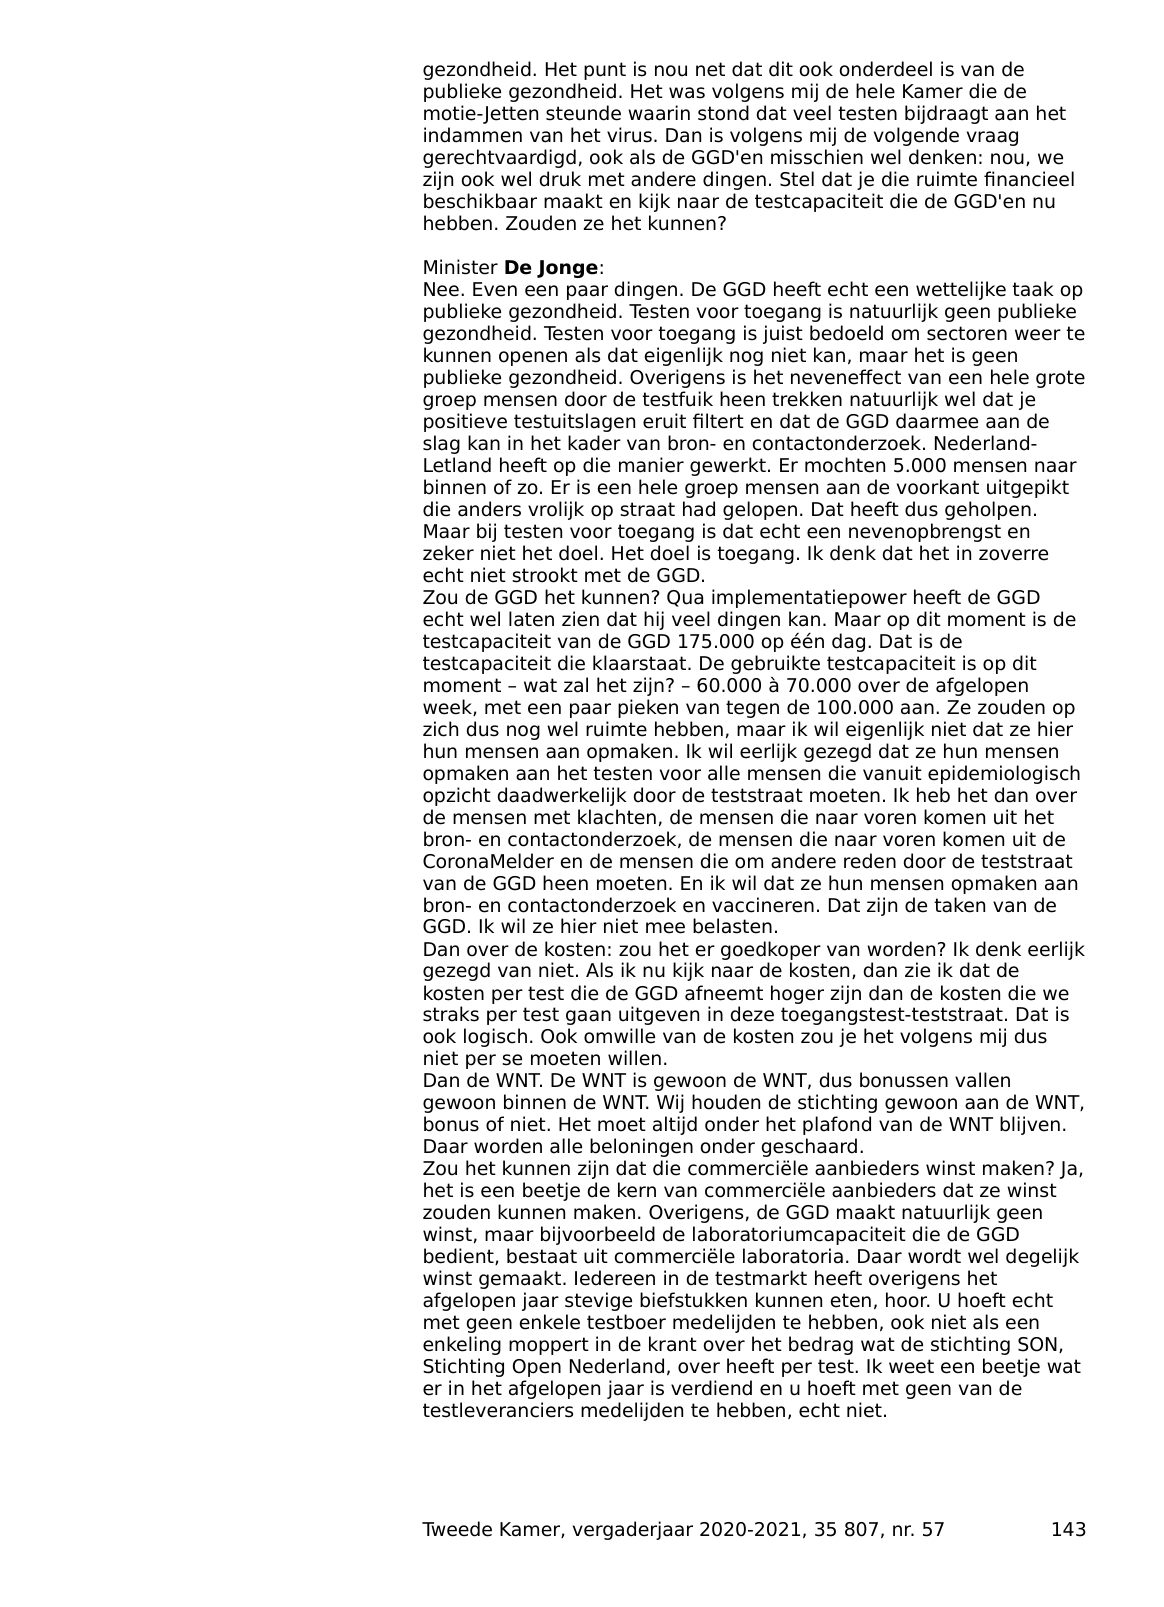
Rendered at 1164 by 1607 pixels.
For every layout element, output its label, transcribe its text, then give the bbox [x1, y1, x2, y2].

text Minister De Jonge: [422, 257, 1087, 279]
text Zou de GGD het kunnen? Qua implementatiepower heeft de GGD echt wel laten zien dat hij veel dingen kan. Maar op dit moment is de testcapaciteit van de GGD 175.000 op één dag. Dat is de testcapaciteit die klaarstaat. De gebruikte testcapaciteit is op dit moment – wat zal het zijn? – 60.000 à 70.000 over de afgelopen week, met een paar pieken van tegen de 100.000 aan. Ze zouden op zich dus nog wel ruimte hebben, maar ik wil eigenlijk niet dat ze hier hun mensen aan opmaken. Ik wil eerlijk gezegd dat ze hun mensen opmaken aan het testen voor alle mensen die vanuit epidemiologisch opzicht daadwerkelijk door de teststraat moeten. Ik heb het dan over de mensen met klachten, de mensen die naar voren komen uit het bron- en contactonderzoek, de mensen die naar voren komen uit de CoronaMelder en de mensen die om andere reden door de teststraat van de GGD heen moeten. En ik wil dat ze hun mensen opmaken aan bron- en contactonderzoek en vaccineren. Dat zijn de taken van de GGD. Ik wil ze hier niet mee belasten. [422, 587, 1087, 938]
text gezondheid. Het punt is nou net dat dit ook onderdeel is van de publieke gezondheid. Het was volgens mij de hele Kamer die de motie-Jetten steunde waarin stond dat veel testen bijdraagt aan het indammen van het virus. Dan is volgens mij de volgende vraag gerechtvaardigd, ook als de GGD'en misschien wel denken: nou, we zijn ook wel druk met andere dingen. Stel dat je die ruimte financieel beschikbaar maakt en kijk naar de testcapaciteit die de GGD'en nu hebben. Zouden ze het kunnen? [422, 59, 1087, 235]
text Nee. Even een paar dingen. De GGD heeft echt een wettelijke taak op publieke gezondheid. Testen voor toegang is natuurlijk geen publieke gezondheid. Testen voor toegang is juist bedoeld om sectoren weer te kunnen openen als dat eigenlijk nog niet kan, maar het is geen publieke gezondheid. Overigens is het neveneffect van een hele grote groep mensen door de testfuik heen trekken natuurlijk wel dat je positieve testuitslagen eruit filtert en dat de GGD daarmee aan de slag kan in het kader van bron- en contactonderzoek. Nederland-Letland heeft op die manier gewerkt. Er mochten 5.000 mensen naar binnen of zo. Er is een hele groep mensen aan de voorkant uitgepikt die anders vrolijk op straat had gelopen. Dat heeft dus geholpen. Maar bij testen voor toegang is dat echt een nevenopbrengst en zeker niet het doel. Het doel is toegang. Ik denk dat het in zoverre echt niet strookt met de GGD. [422, 279, 1087, 587]
text Dan de WNT. De WNT is gewoon de WNT, dus bonussen vallen gewoon binnen de WNT. Wij houden de stichting gewoon aan de WNT, bonus of niet. Het moet altijd onder het plafond van de WNT blijven. Daar worden alle beloningen onder geschaard. [422, 1070, 1087, 1158]
text Zou het kunnen zijn dat die commerciële aanbieders winst maken? Ja, het is een beetje de kern van commerciële aanbieders dat ze winst zouden kunnen maken. Overigens, de GGD maakt natuurlijk geen winst, maar bijvoorbeeld de laboratoriumcapaciteit die de GGD bedient, bestaat uit commerciële laboratoria. Daar wordt wel degelijk winst gemaakt. Iedereen in de testmarkt heeft overigens het afgelopen jaar stevige biefstukken kunnen eten, hoor. U hoeft echt met geen enkele testboer medelijden te hebben, ook niet als een enkeling moppert in de krant over het bedrag wat de stichting SON, Stichting Open Nederland, over heeft per test. Ik weet een beetje wat er in het afgelopen jaar is verdiend en u hoeft met geen van de testleveranciers medelijden te hebben, echt niet. [422, 1158, 1087, 1422]
text Dan over de kosten: zou het er goedkoper van worden? Ik denk eerlijk gezegd van niet. Als ik nu kijk naar de kosten, dan zie ik dat de kosten per test die de GGD afneemt hoger zijn dan de kosten die we straks per test gaan uitgeven in deze toegangstest-teststraat. Dat is ook logisch. Ook omwille van de kosten zou je het volgens mij dus niet per se moeten willen. [422, 938, 1087, 1070]
